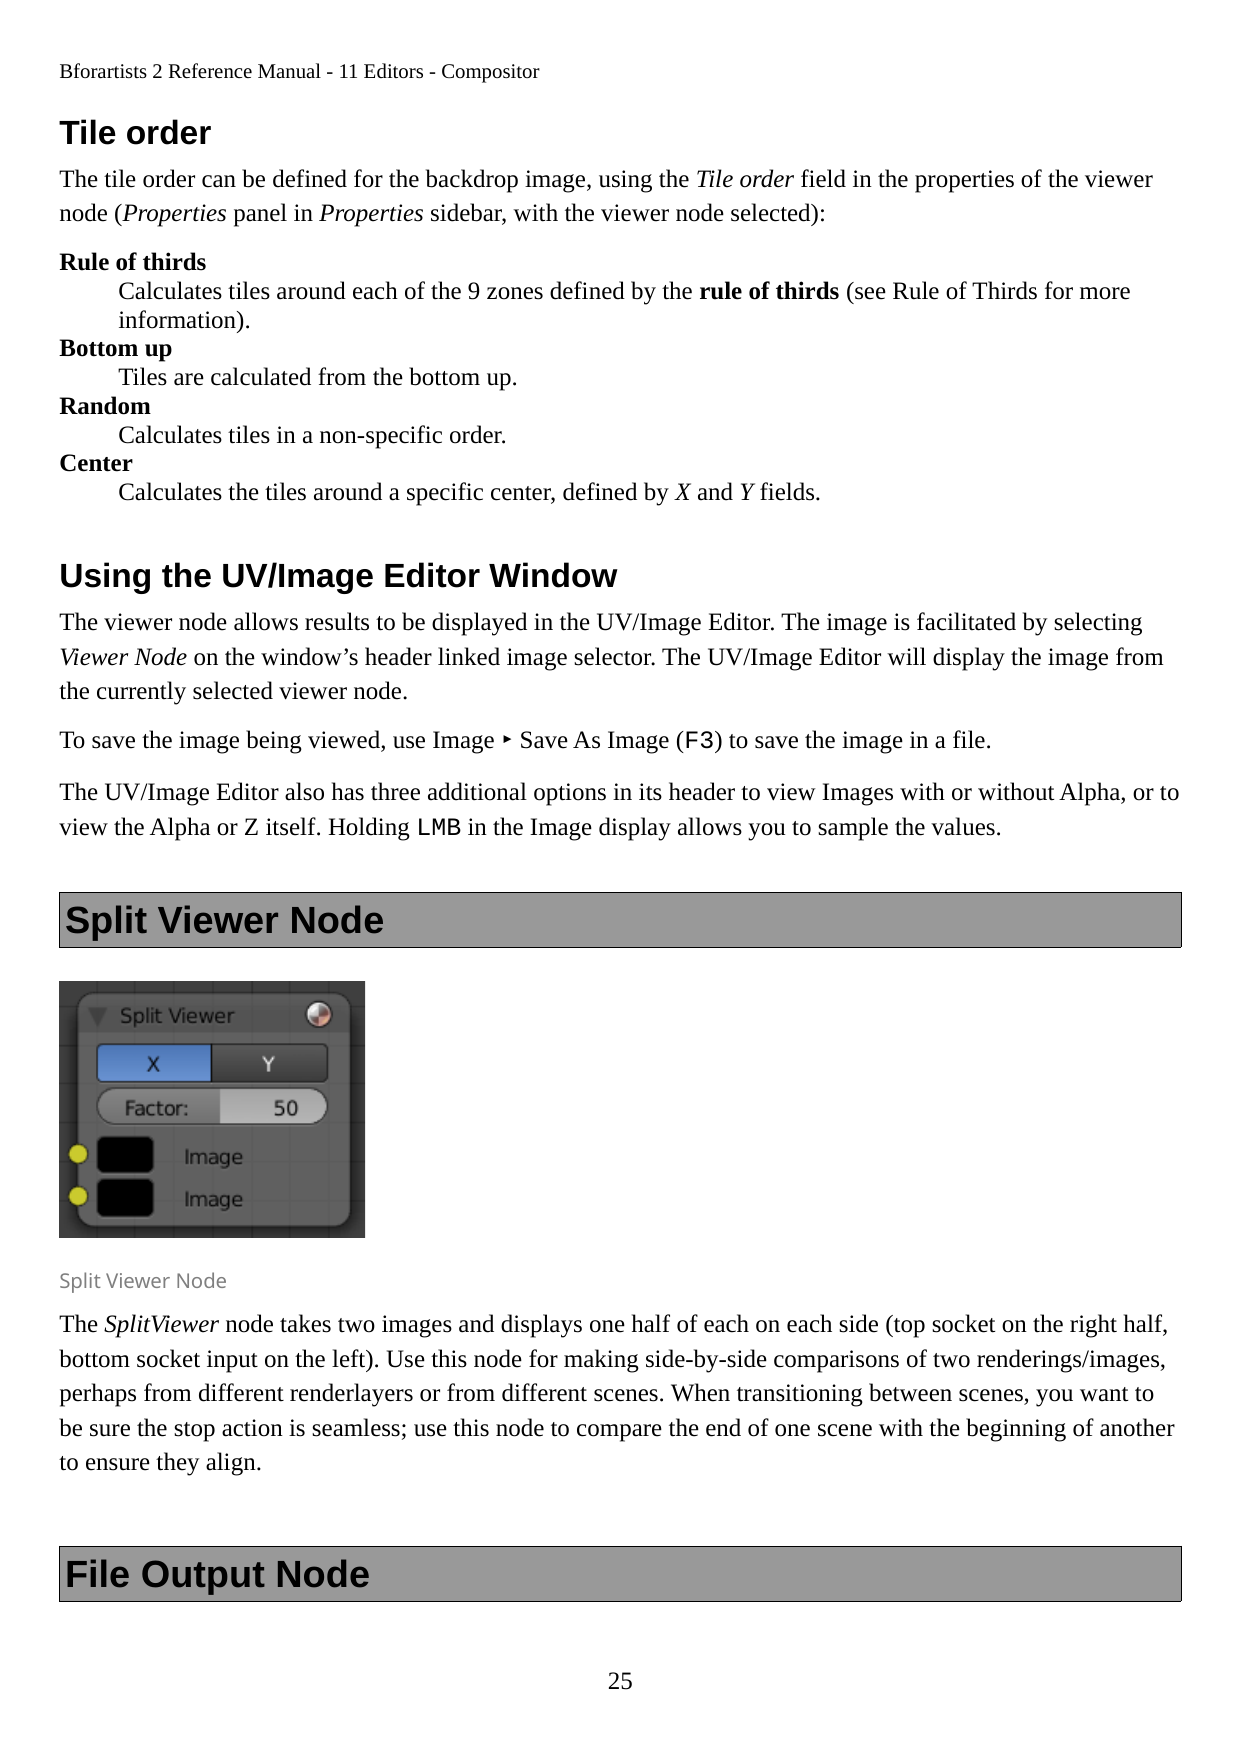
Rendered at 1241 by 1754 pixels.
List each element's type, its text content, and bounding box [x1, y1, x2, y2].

text To save the image being viewed, use Image ‣ Save As Image (F3) to save the image in a file. [59, 726, 1181, 756]
subtitle Rule of thirds [59, 247, 1181, 276]
subtitle Random [59, 391, 1181, 420]
subtitle Using the UV/Image Editor Window [59, 556, 1181, 595]
table_header Split Viewer Node [60, 893, 1181, 947]
text Split Viewer Node [59, 1264, 1181, 1295]
text The SplitViewer node takes two images and displays one half of each on each side (top socket on the right half, bottom socket input on the left). Use this node for making side-by-side comparisons of two renderings/images, perhaps from different renderlayers or from different scenes. When transitioning between scenes, you want to be sure the stop action is seamless; use this node to compare the end of one scene with the beginning of another to ensure they align. [59, 1309, 1181, 1476]
list Tiles are calculated from the bottom up. [118, 362, 1181, 391]
subtitle Center [59, 448, 1181, 477]
subtitle Bottom up [59, 333, 1181, 362]
text The tile order can be defined for the backdrop image, using the Tile order field in the properties of the viewer node (Properties panel in Properties sidebar, with the viewer node selected): [59, 164, 1181, 227]
picture [59, 981, 366, 1238]
table_header File Output Node [60, 1547, 1181, 1601]
list Calculates tiles in a non-specific order. [118, 420, 1181, 448]
subtitle Tile order [59, 113, 1181, 151]
list Calculates the tiles around a specific center, defined by X and Y fields. [118, 477, 1181, 506]
list Calculates tiles around each of the 9 zones defined by the rule of thirds (see Rule of Thirds for more information). [118, 276, 1181, 333]
text The UV/Image Editor also has three additional options in its header to view Images with or without Alpha, or to view the Alpha or Z itself. Holding LMB in the Image display allows you to sample the values. [59, 777, 1181, 842]
text The viewer node allows results to be displayed in the UV/Image Editor. The image is facilitated by selecting Viewer Node on the window’s header linked image selector. The UV/Image Editor will display the image from the currently selected viewer node. [59, 607, 1181, 705]
